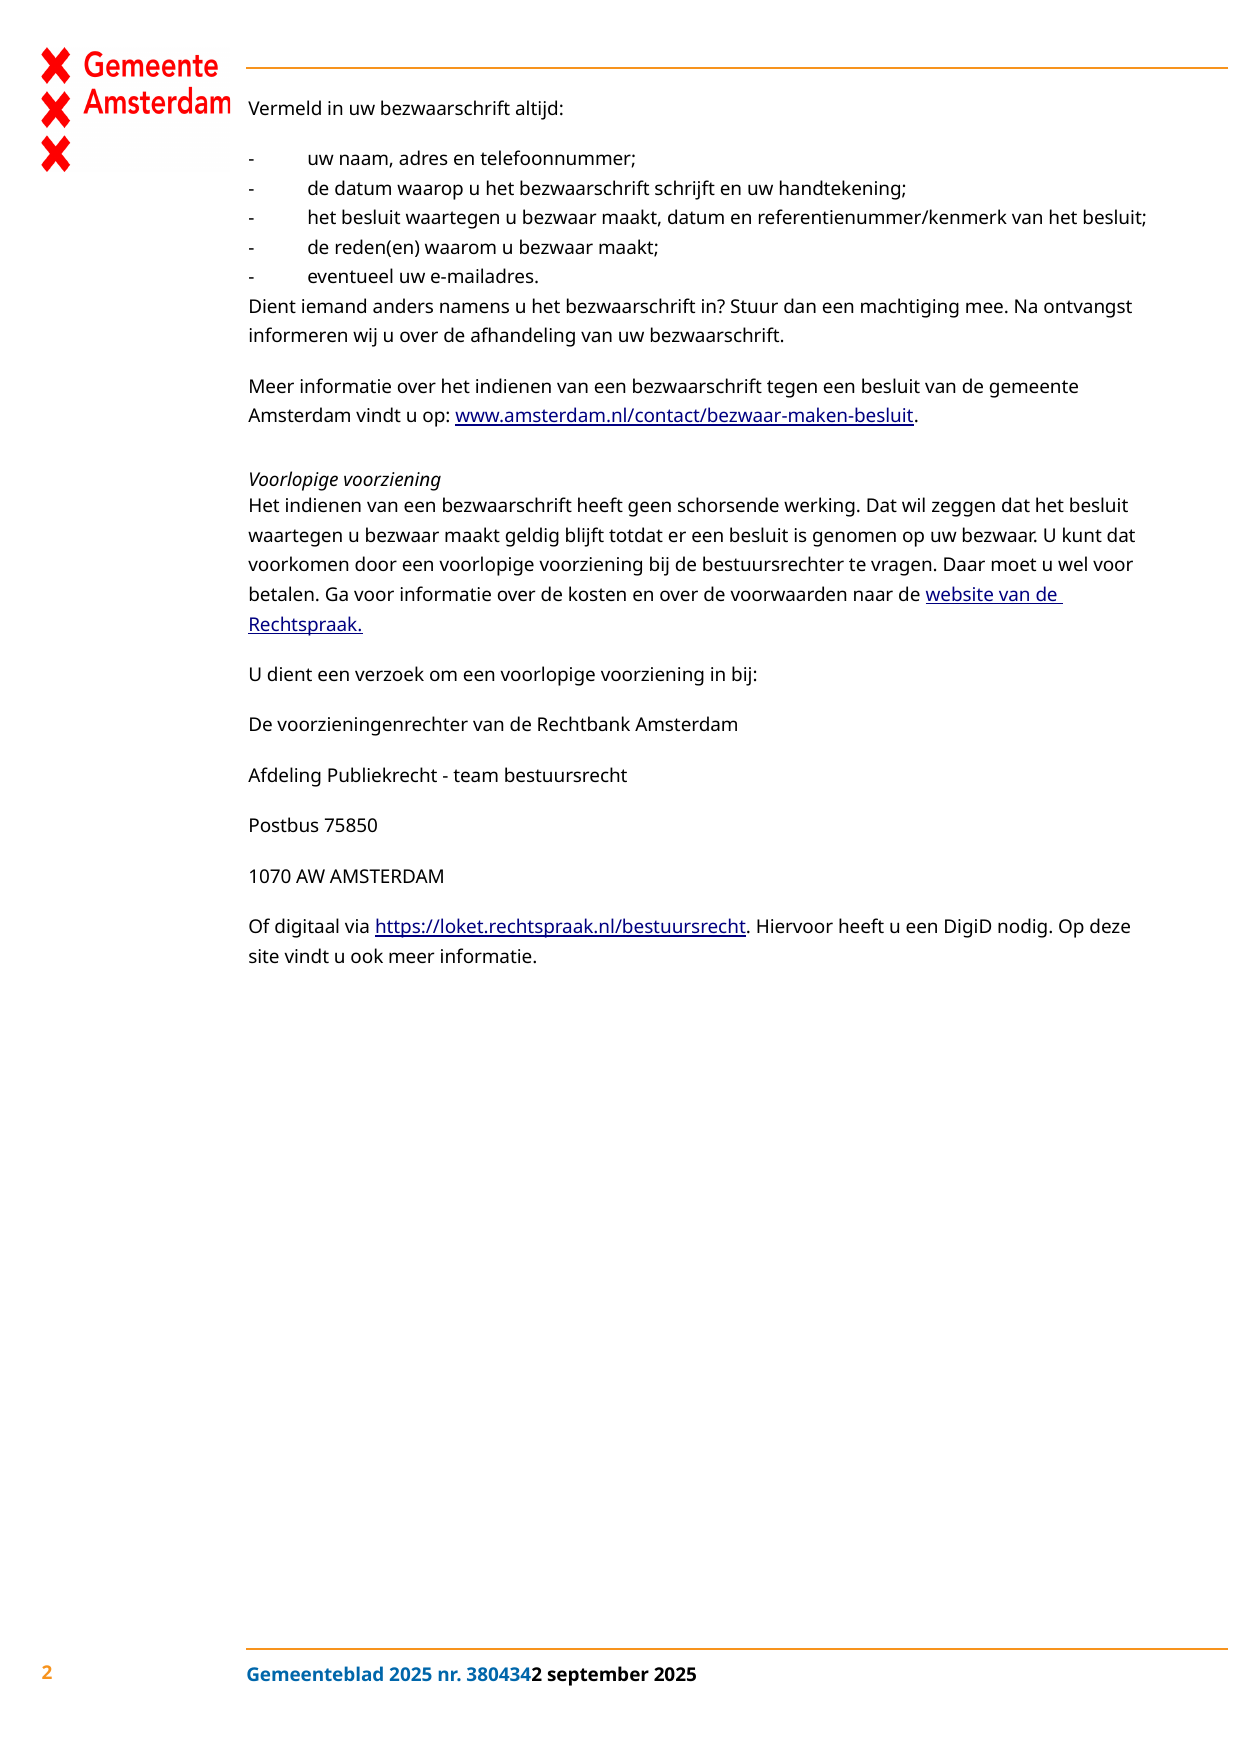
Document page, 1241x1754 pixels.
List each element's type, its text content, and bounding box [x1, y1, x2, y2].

text U dient een verzoek om een voorlopige voorziening in bij: [248, 661, 1152, 687]
text Of digitaal via https://loket.rechtspraak.nl/bestuursrecht. Hiervoor heeft u een DigiD nodig. Op deze site vindt u ook meer informatie. [248, 913, 1152, 968]
list het besluit waartegen u bezwaar maakt, datum en referentienummer/kenmerk van het besluit; [248, 204, 1152, 230]
text 1070 AW AMSTERDAM [248, 863, 1152, 888]
list eventueel uw e-mailadres. [248, 263, 1152, 289]
text De voorzieningenrechter van de Rechtbank Amsterdam [248, 712, 1152, 737]
text Afdeling Publiekrecht - team bestuursrecht [248, 762, 1152, 788]
text Vermeld in uw bezwaarschrift altijd: [248, 95, 1152, 121]
text Dient iemand anders namens u het bezwaarschrift in? Stuur dan een machtiging mee. Na ontvangst informeren wij u over de afhandeling van uw bezwaarschrift. [248, 293, 1152, 348]
text Meer informatie over het indienen van een bezwaarschrift tegen een besluit van de gemeente Amsterdam vindt u op: www.amsterdam.nl/contact/bezwaar-maken-besluit. [248, 373, 1152, 428]
picture [41, 47, 231, 172]
text Voorlopige voorziening [248, 467, 1152, 492]
text Het indienen van een bezwaarschrift heeft geen schorsende werking. Dat wil zeggen dat het besluit waartegen u bezwaar maakt geldig blijft totdat er een besluit is genomen op uw bezwaar. U kunt dat voorkomen door een voorlopige voorziening bij de bestuursrechter te vragen. Daar moet u wel voor betalen. Ga voor informatie over de kosten en over de voorwaarden naar de website van de Rechtspraak. [248, 492, 1152, 636]
text Postbus 75850 [248, 812, 1152, 838]
list uw naam, adres en telefoonnummer; [248, 145, 1152, 171]
list de datum waarop u het bezwaarschrift schrijft en uw handtekening; [248, 175, 1152, 201]
list de reden(en) waarom u bezwaar maakt; [248, 234, 1152, 260]
